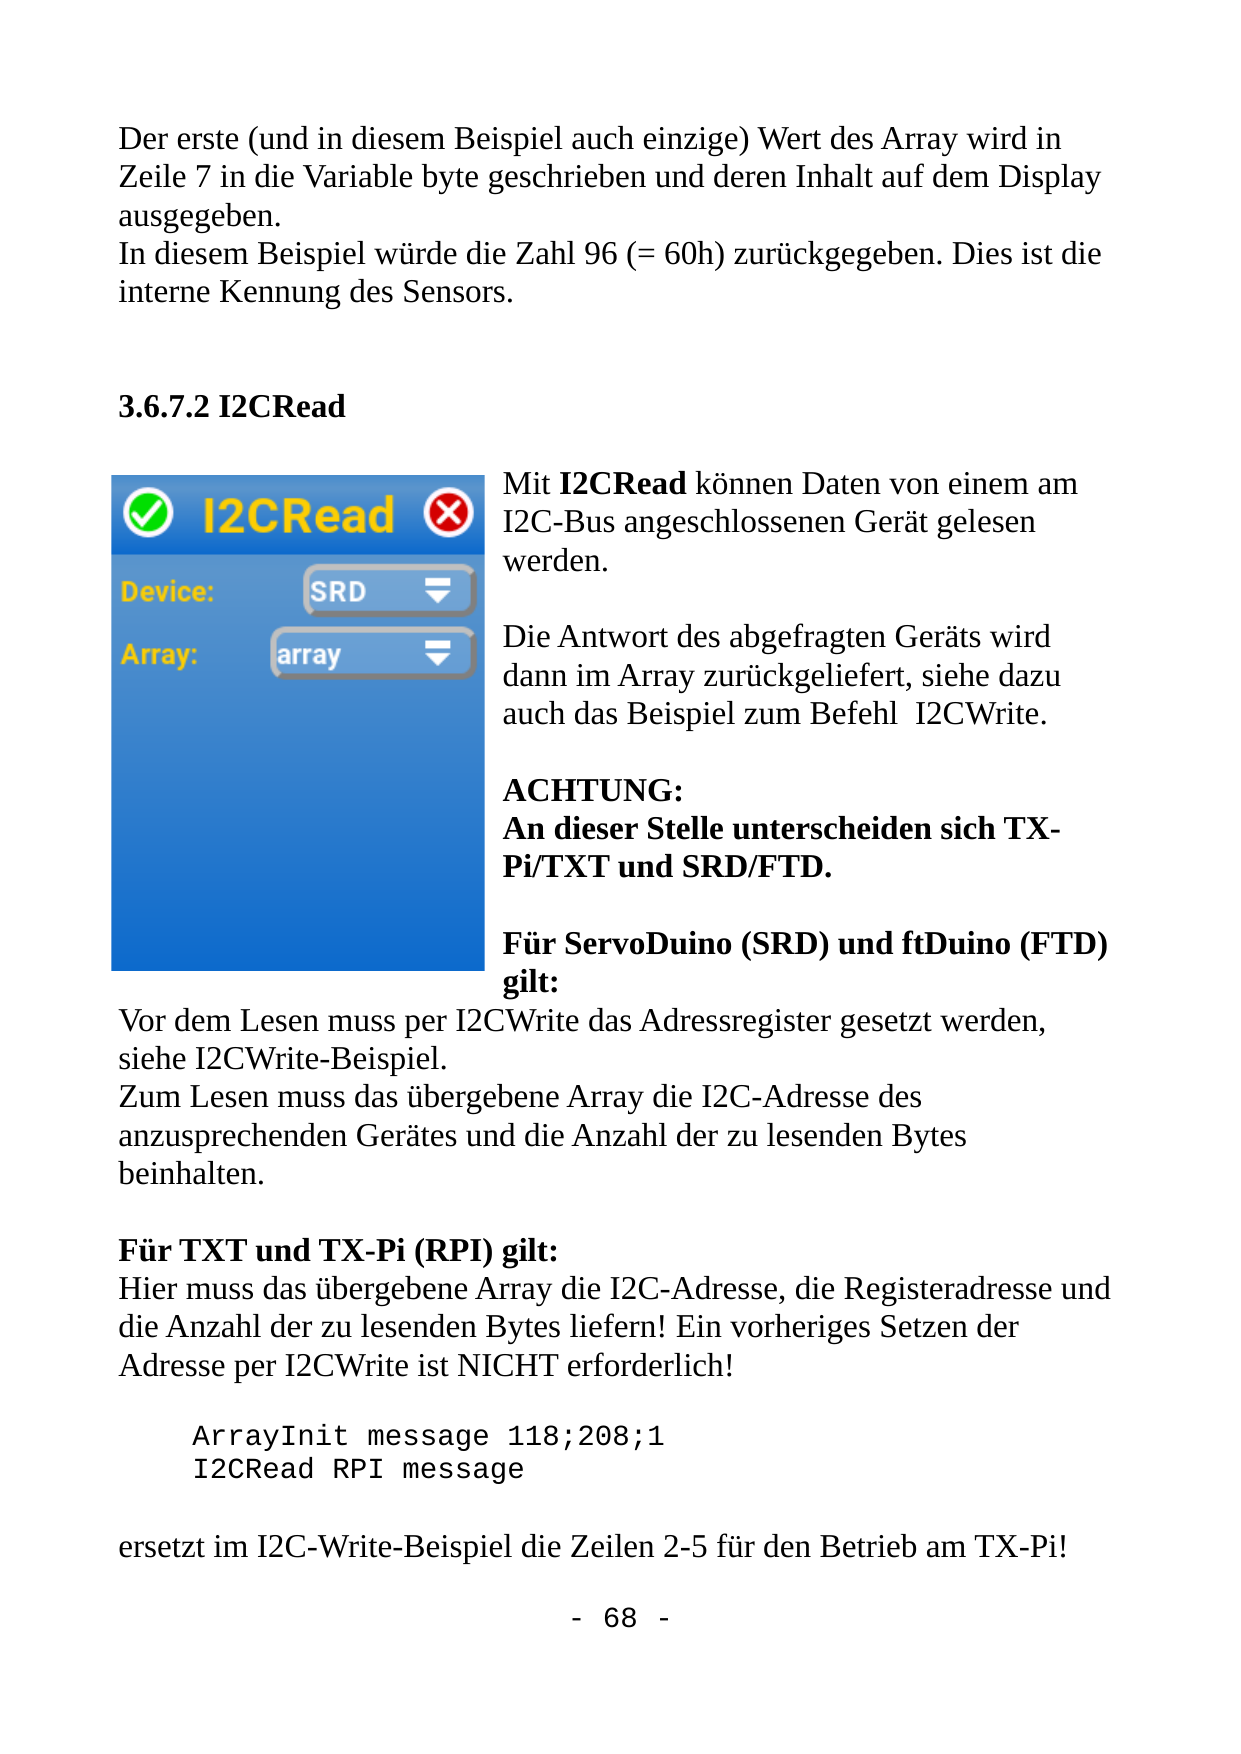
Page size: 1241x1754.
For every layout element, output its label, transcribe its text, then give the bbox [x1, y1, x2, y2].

text Mit I2CRead können Daten von einem am I2C-Bus angeschlossenen Gerät gelesen werden. [118, 463, 1122, 578]
text An dieser Stelle unterscheiden sich TX-Pi/TXT und SRD/FTD. [485, 808, 1122, 885]
text ACHTUNG: [485, 770, 1122, 808]
text ArrayInit message 118;208;1 [192, 1421, 1122, 1454]
text ersetzt im I2C-Write-Beispiel die Zeilen 2-5 für den Betrieb am TX-Pi! [118, 1526, 1122, 1564]
text I2CRead RPI message [192, 1454, 1122, 1487]
text Vor dem Lesen muss per I2CWrite das Adressregister gesetzt werden, siehe I2CWrite-Beispiel. [118, 1000, 1122, 1076]
text 3.6.7.2 I2CRead [118, 386, 1122, 425]
text Zum Lesen muss das übergebene Array die I2C-Adresse des anzusprechenden Gerätes und die Anzahl der zu lesenden Bytes beinhalten. [118, 1076, 1122, 1191]
text Für ServoDuino (SRD) und ftDuino (FTD) gilt: [118, 923, 1122, 1000]
text Der erste (und in diesem Beispiel auch einzige) Wert des Array wird in Zeile 7 in die Variable byte geschrieben und deren Inhalt auf dem Display ausgegeben. [118, 118, 1122, 233]
text Hier muss das übergebene Array die I2C-Adresse, die Registeradresse und die Anzahl der zu lesenden Bytes liefern! Ein vorheriges Setzen der Adresse per I2CWrite ist NICHT erforderlich! [118, 1268, 1122, 1383]
picture [111, 475, 485, 971]
text Für TXT und TX-Pi (RPI) gilt: [118, 1230, 1122, 1268]
text Die Antwort des abgefragten Geräts wird dann im Array zurückgeliefert, siehe dazu auch das Beispiel zum Befehl I2CWrite. [485, 616, 1122, 731]
text In diesem Beispiel würde die Zahl 96 (= 60h) zurückgegeben. Dies ist die interne Kennung des Sensors. [118, 233, 1122, 310]
